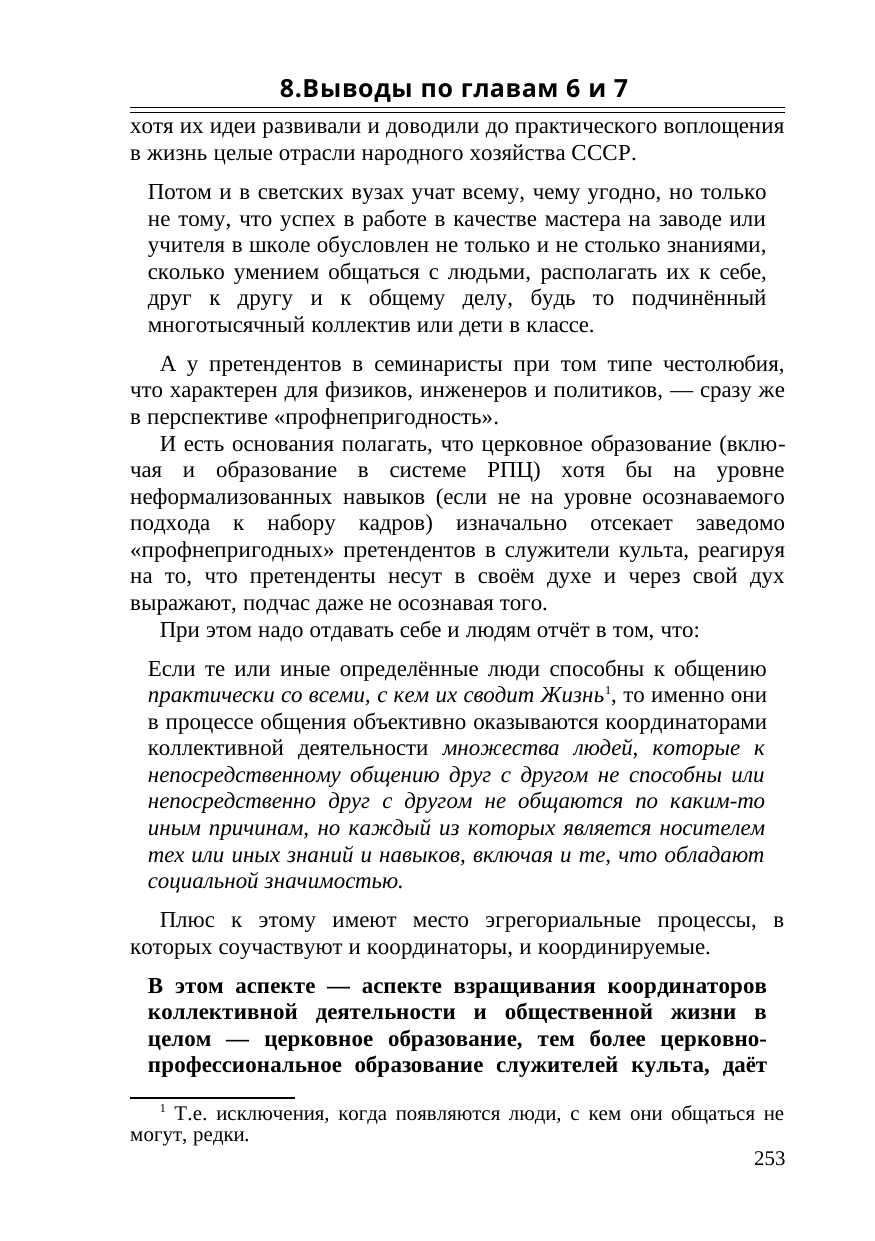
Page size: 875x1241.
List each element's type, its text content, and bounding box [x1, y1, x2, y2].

text В этом аспекте — аспекте взращивания координаторов коллективной деятельности и общественной жизни в целом — церковное образование, тем более церковно-профес­сио­наль­ное образование служителей культа, даёт [148, 972, 768, 1078]
text Если те или иные определённые люди способны к общению практически со всеми, с кем их сводит Жизнь, то именно они в процессе общения объективно оказываются координаторами коллективной деятельности множества людей, которые к непосредственному общению друг с другом не способны или непосредственно друг с другом не общаются по каким-то иным причинам, но каждый из которых является носителем тех или иных знаний и навыков, включая и те, что обладают социальной значимостью. [148, 654, 768, 893]
text И есть основания полагать, что церковное образование (вклю­чая и образование в системе РПЦ) хотя бы на уровне неформализованных навыков (если не на уровне осознаваемого подхода к набору кадров) изначально отсекает заведомо «профнепри­год­ных» претендентов в служители культа, реагируя на то, что претенденты несут в своём духе и через свой дух выражают, подчас даже не осознавая того. [130, 429, 785, 615]
text хотя их идеи развивали и доводили до практического воплощения в жизнь целые отрасли народного хозяйства СССР. [130, 113, 785, 165]
text Потом и в светских вузах учат всему, чему угодно, но только не тому, что успех в работе в качестве мастера на заводе или учителя в школе обусловлен не только и не столько знаниями, сколько умением общаться с людьми, располагать их к себе, друг к другу и к общему делу, будь то подчинённый многотысячный коллектив или дети в классе. [148, 178, 768, 337]
text При этом надо отдавать себе и людям отчёт в том, что: [130, 615, 785, 642]
text Плюс к этому имеют место эгрегориальные процессы, в которых соучаствуют и координаторы, и координируемые. [130, 906, 785, 959]
text А у претендентов в семинаристы при том типе честолюбия, что характерен для физиков, инженеров и политиков, — сразу же в перспективе «профнепригодность». [130, 350, 785, 429]
text Т.е. исключения, когда появляются люди, с кем они общаться не могут, редки. [130, 1104, 785, 1145]
